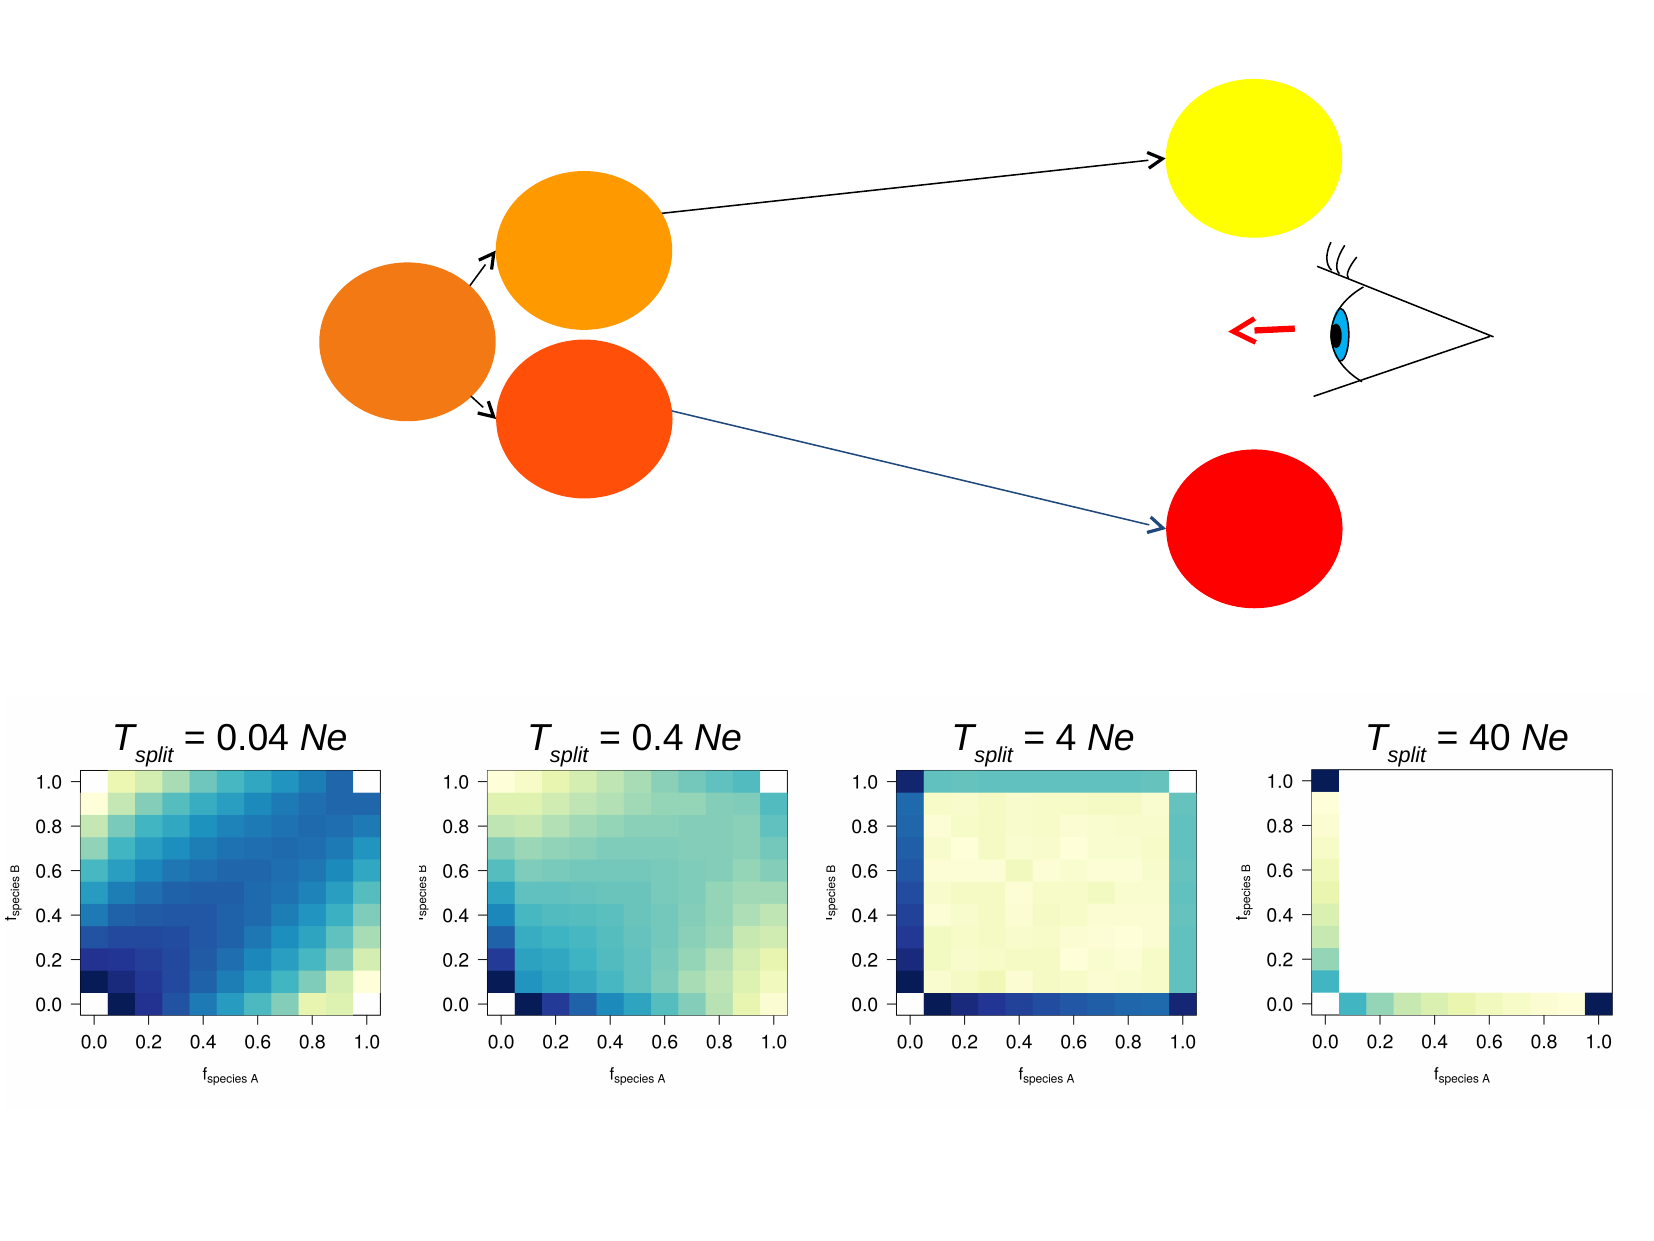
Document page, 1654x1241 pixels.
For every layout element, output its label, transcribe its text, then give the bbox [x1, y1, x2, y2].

text_box Tsplit = 0.04 Ne [97, 709, 363, 775]
text_box Tsplit = 0.4 Ne [512, 709, 757, 775]
text_box [496, 339, 673, 499]
text_box [319, 262, 496, 422]
picture [1236, 694, 1651, 1109]
text_box [495, 171, 673, 330]
text_box Tsplit = 4 Ne [936, 709, 1150, 775]
text_box [1166, 449, 1343, 609]
text_box [1165, 78, 1343, 238]
text_box [1330, 310, 1348, 359]
picture [5, 695, 1235, 1109]
text_box Tsplit = 40 Ne [1349, 709, 1607, 775]
